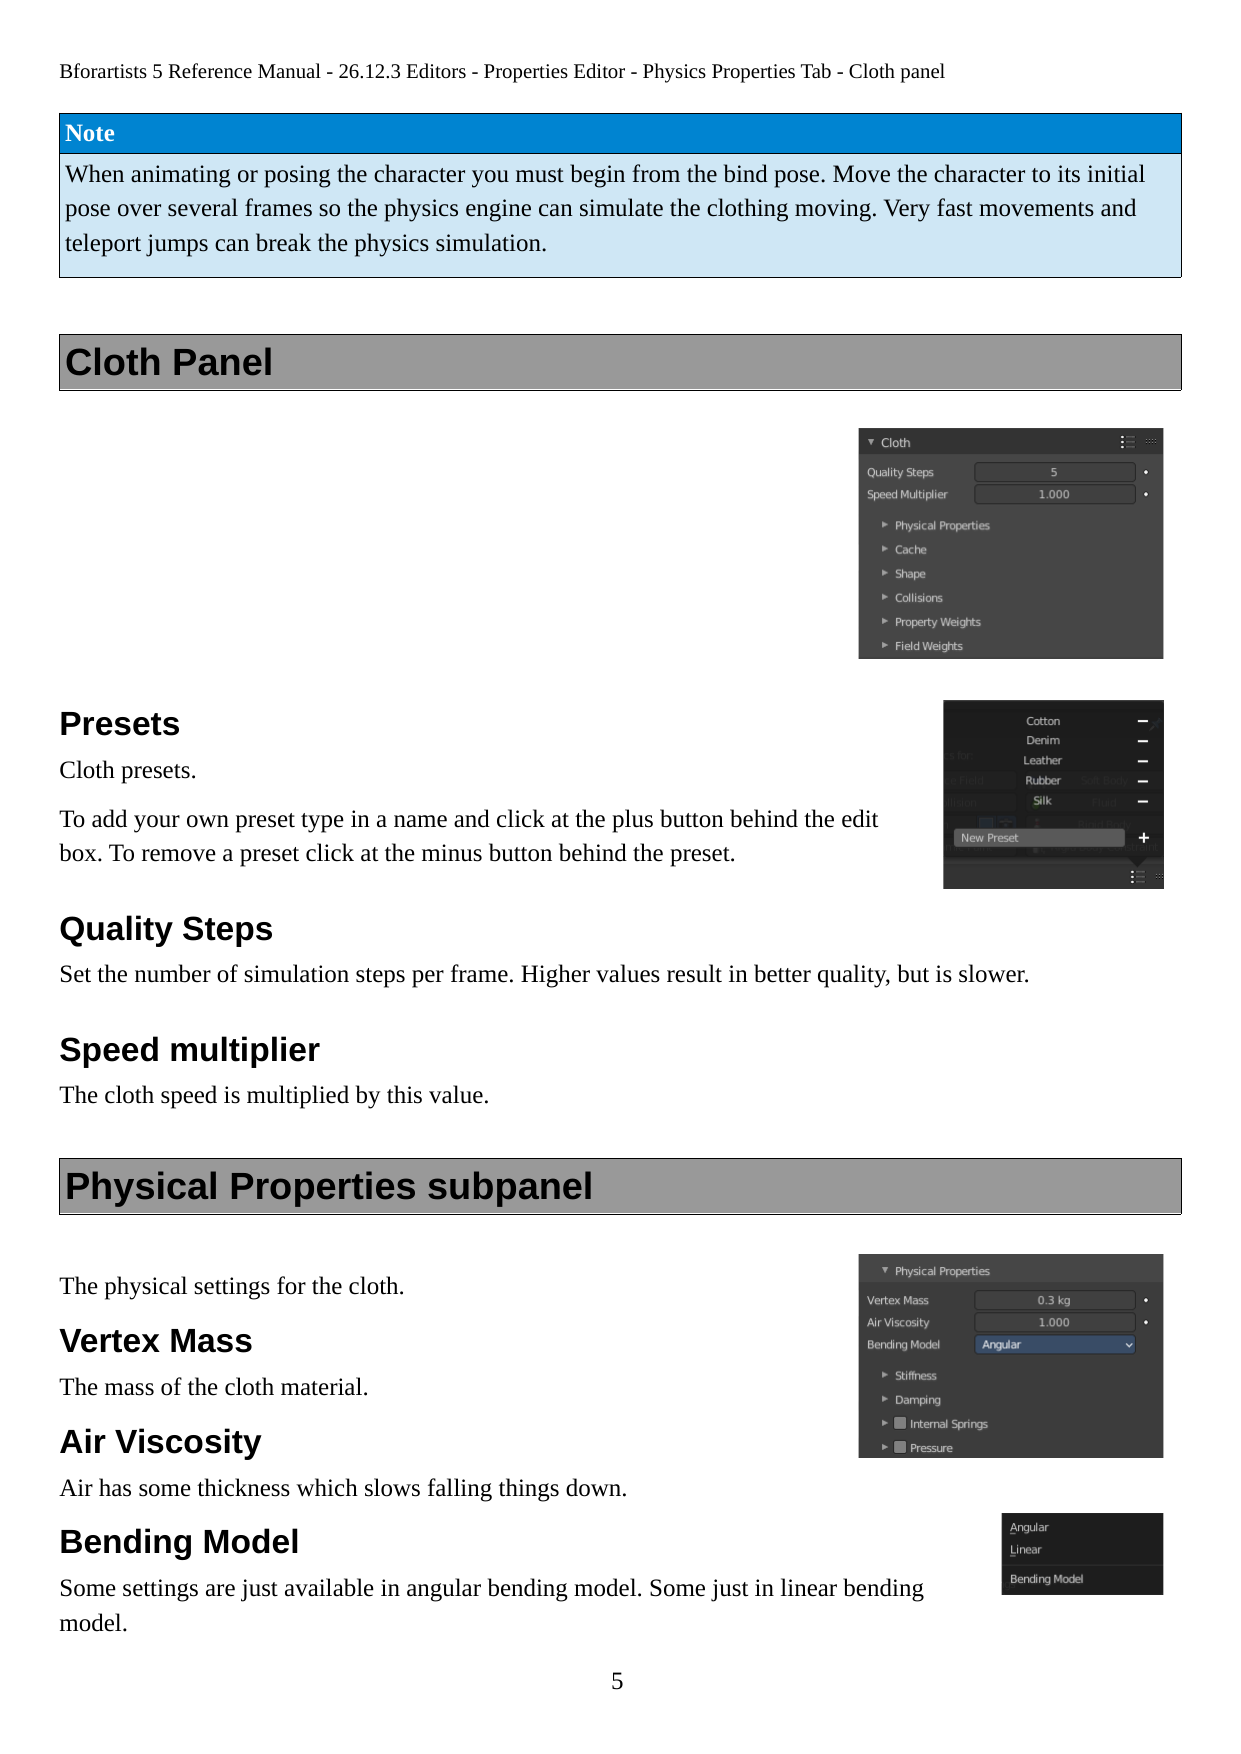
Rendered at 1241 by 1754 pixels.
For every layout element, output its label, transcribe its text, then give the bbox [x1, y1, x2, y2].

subtitle [1164, 704, 1181, 742]
subtitle Quality Steps [59, 908, 1181, 947]
table_header Note [60, 114, 1181, 153]
text The mass of the cloth material. [59, 1372, 858, 1401]
subtitle [1164, 1522, 1181, 1561]
subtitle [1164, 1321, 1181, 1359]
text The cloth speed is multiplied by this value. [59, 1081, 1181, 1109]
picture [858, 428, 1164, 659]
text [1164, 755, 1181, 784]
subtitle Speed multiplier [59, 1029, 1181, 1068]
table_header Physical Properties subpanel [60, 1159, 1181, 1213]
subtitle Air Viscosity [59, 1421, 1181, 1460]
text To add your own preset type in a name and click at the plus button behind the edit box. To remove a preset click at the minus button behind the preset. [59, 804, 943, 867]
text Some settings are just available in angular bending model. Some just in linear bending model. [59, 1573, 1181, 1637]
text Cloth presets. [59, 755, 943, 784]
text Air has some thickness which slows falling things down. [59, 1473, 1181, 1501]
picture [858, 1254, 1164, 1458]
text The physical settings for the cloth. [59, 1271, 858, 1300]
subtitle Presets [59, 704, 943, 742]
table_header Cloth Panel [60, 335, 1181, 389]
picture [1001, 1513, 1164, 1595]
picture [943, 700, 1164, 889]
table_cell When animating or posing the character you must begin from the bind pose. Move the character to its initial pose over several frames so the physics engine can simulate the clothing moving. Very fast movements and teleport jumps can break the physics simulation. [60, 154, 1181, 277]
subtitle Bending Model [59, 1522, 1001, 1561]
subtitle Vertex Mass [59, 1321, 858, 1359]
text Set the number of simulation steps per frame. Higher values result in better quality, but is slower. [59, 959, 1181, 988]
